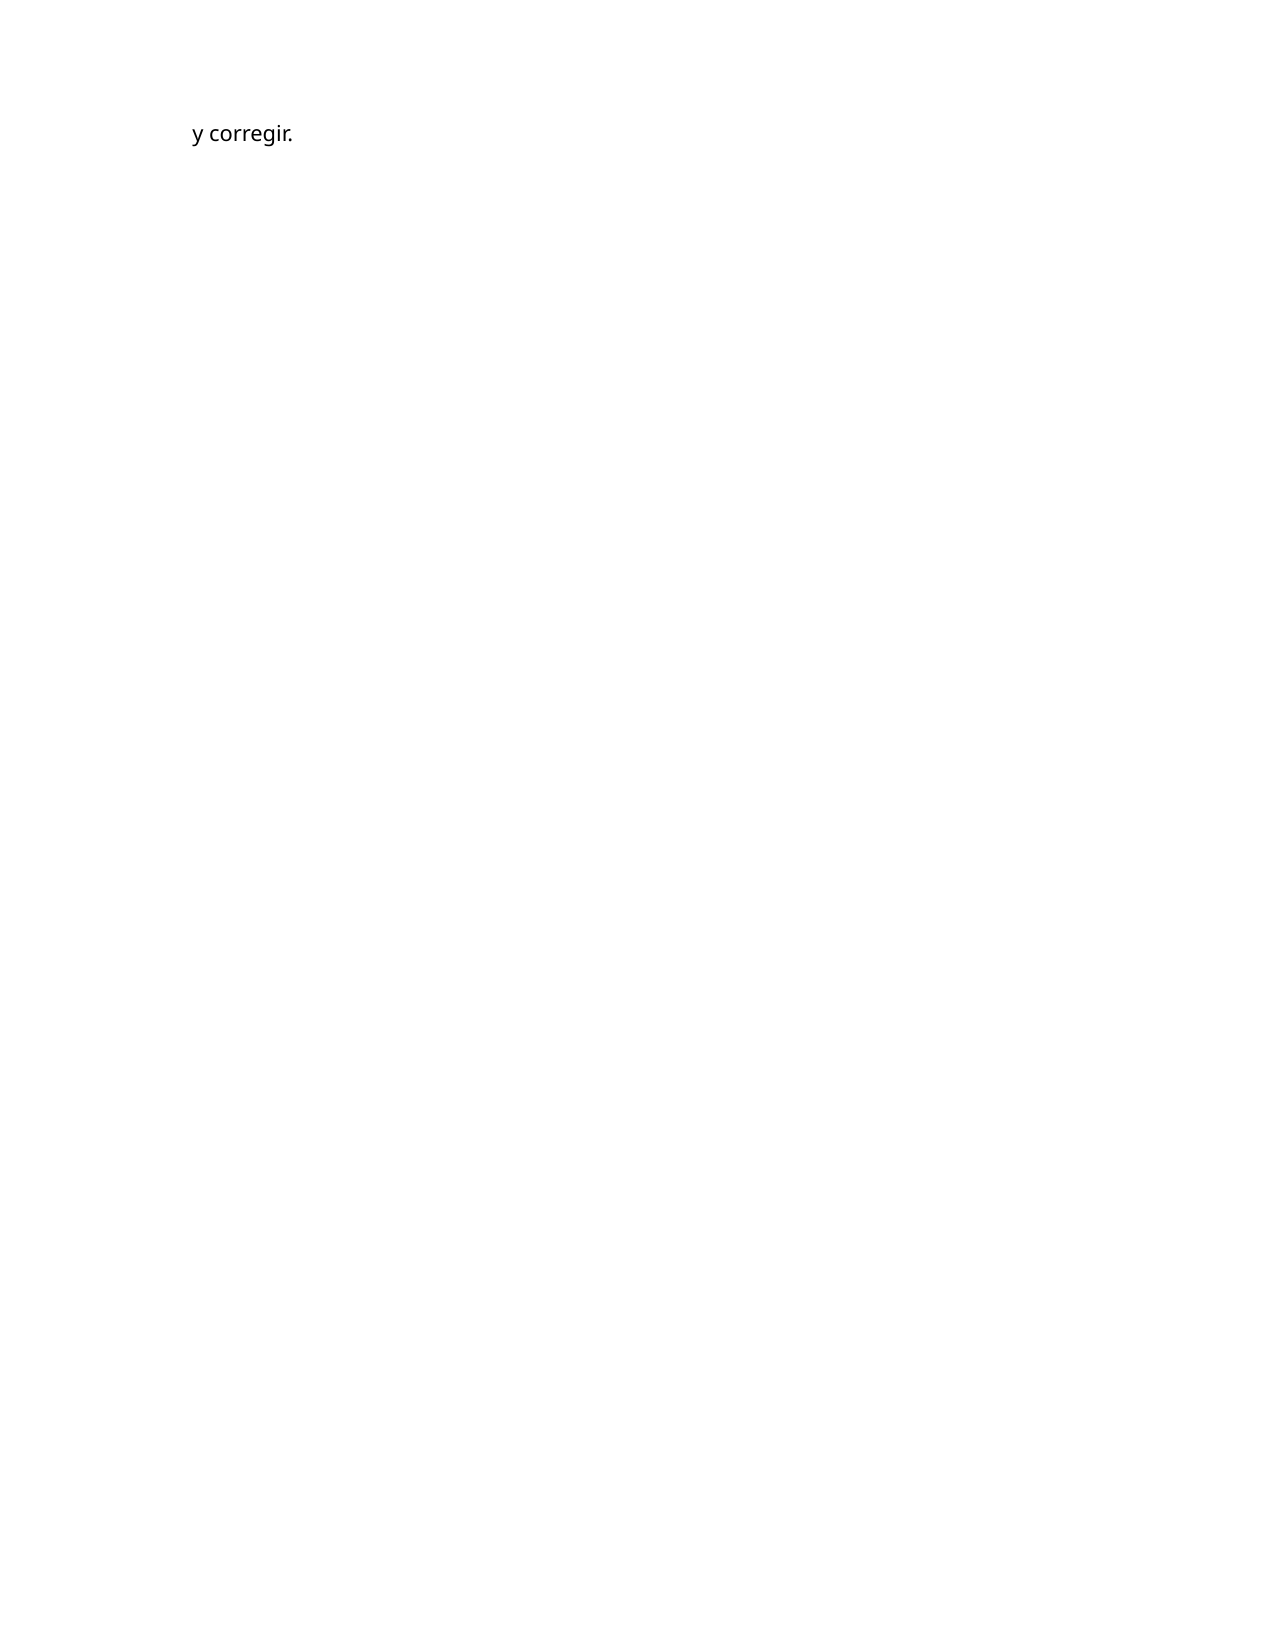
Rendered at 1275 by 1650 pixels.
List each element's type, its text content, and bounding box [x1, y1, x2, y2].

text y corregir. [192, 118, 1157, 148]
